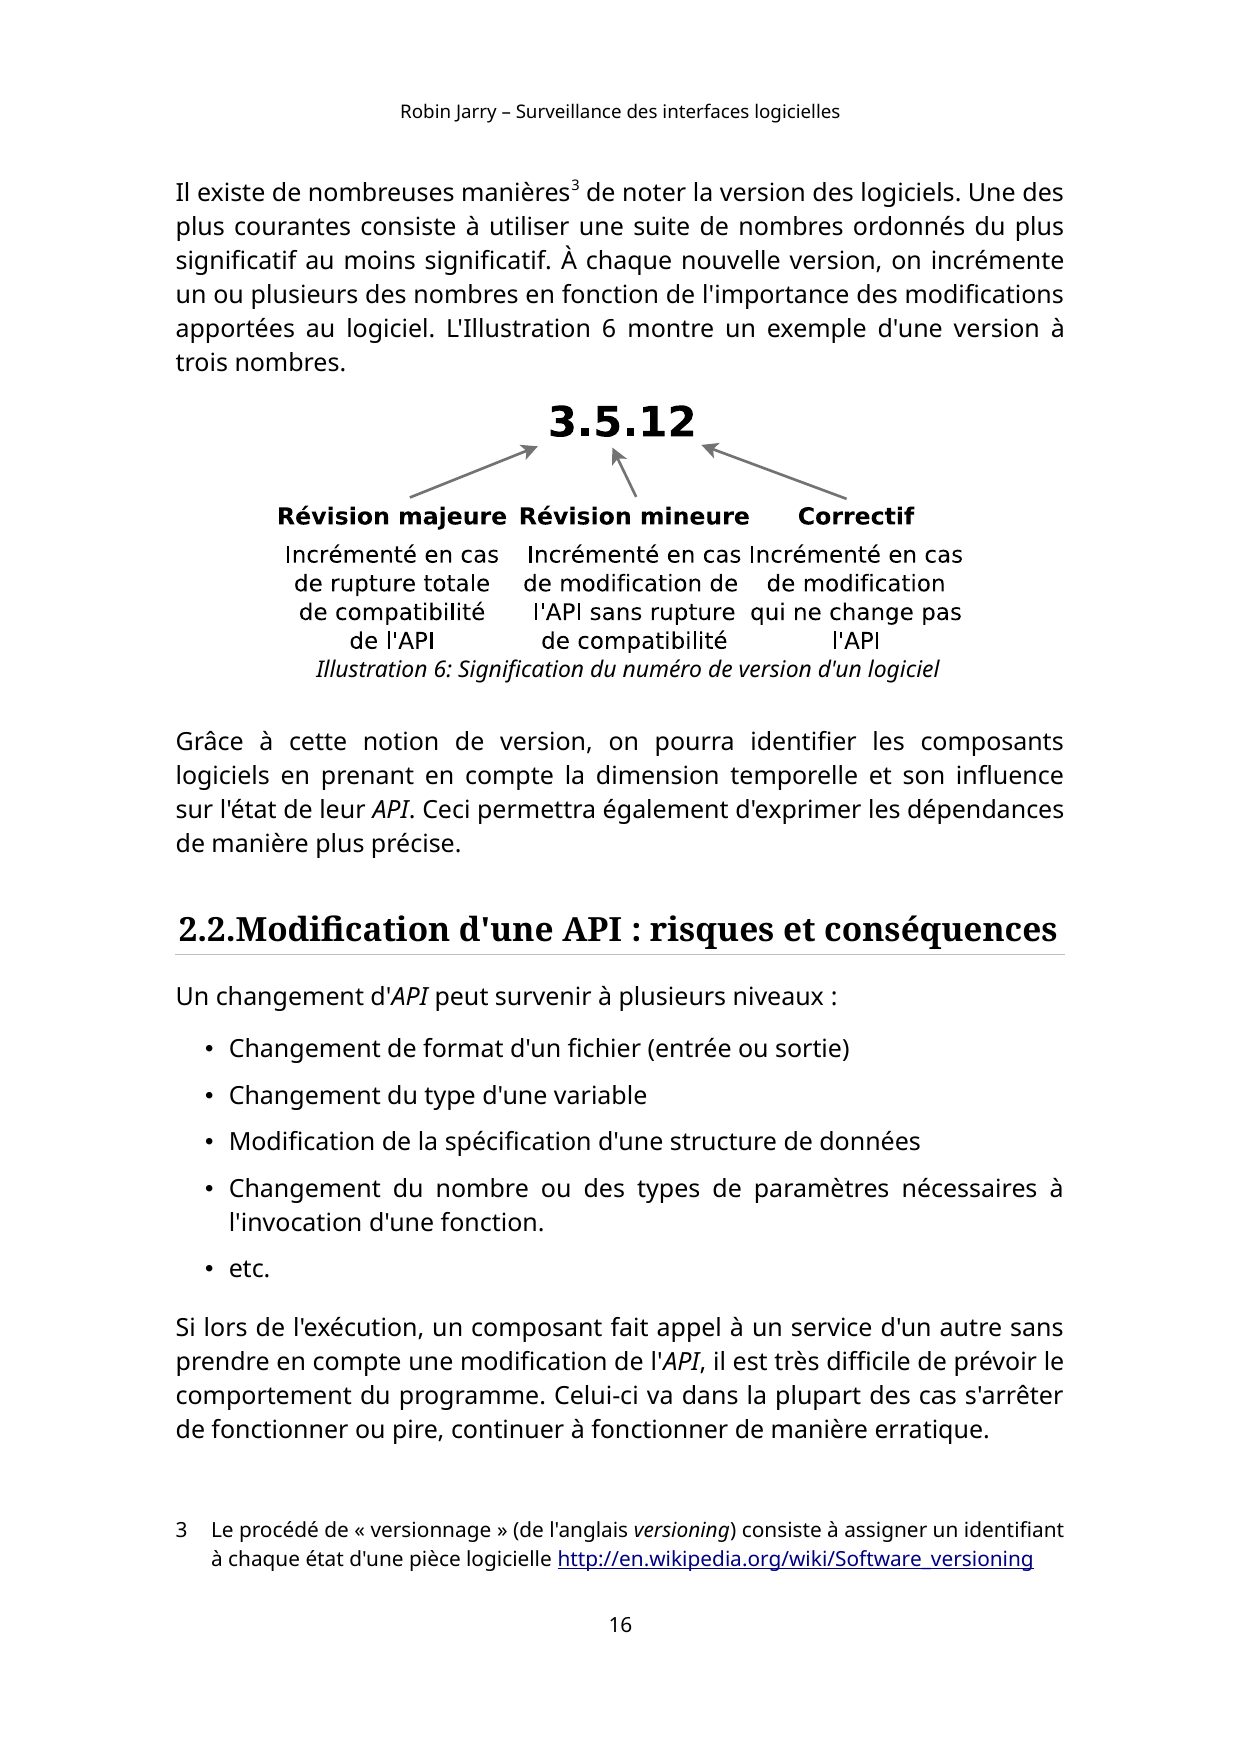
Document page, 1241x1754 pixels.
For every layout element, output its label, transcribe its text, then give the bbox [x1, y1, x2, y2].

list etc. [205, 1251, 1065, 1285]
text Si lors de l'exécution, un composant fait appel à un service d'un autre sans prendre en compte une modification de l'API, il est très difficile de prévoir le comportement du programme. Celui-ci va dans la plupart des cas s'arrêter de fonctionner ou pire, continuer à fonctionner de manière erratique. [175, 1309, 1065, 1446]
subtitle Modification d'une API : risques et conséquences [175, 903, 1065, 954]
list Changement du nombre ou des types de paramètres nécessaires à l'invocation d'une fonction. [205, 1171, 1065, 1239]
list Changement du type d'une variable [205, 1078, 1065, 1112]
list Changement de format d'un fichier (entrée ou sortie) [205, 1031, 1065, 1065]
list Modification de la spécification d'une structure de données [205, 1124, 1065, 1158]
text Il existe de nombreuses manières de noter la version des logiciels. Une des plus courantes consiste à utiliser une suite de nombres ordonnés du plus significatif au moins significatif. À chaque nouvelle version, on incrémente un ou plusieurs des nombres en fonction de l'importance des modifications apportées au logiciel. L'Illustration 6 montre un exemple d'une version à trois nombres. [175, 175, 1065, 379]
text Grâce à cette notion de version, on pourra identifier les composants logiciels en prenant en compte la dimension temporelle et son influence sur l'état de leur API. Ceci permettra également d'exprimer les dépendances de manière plus précise. [175, 397, 1065, 859]
text Un changement d'API peut survenir à plusieurs niveaux : [175, 979, 1065, 1013]
text Le procédé de « versionnage » (de l'anglais versioning) consiste à assigner un identifiant à chaque état d'une pièce logicielle http://en.wikipedia.org/wiki/Software_versioning [175, 1515, 1065, 1572]
text Illustration 6: Signification du numéro de version d'un logiciel [254, 422, 1004, 684]
